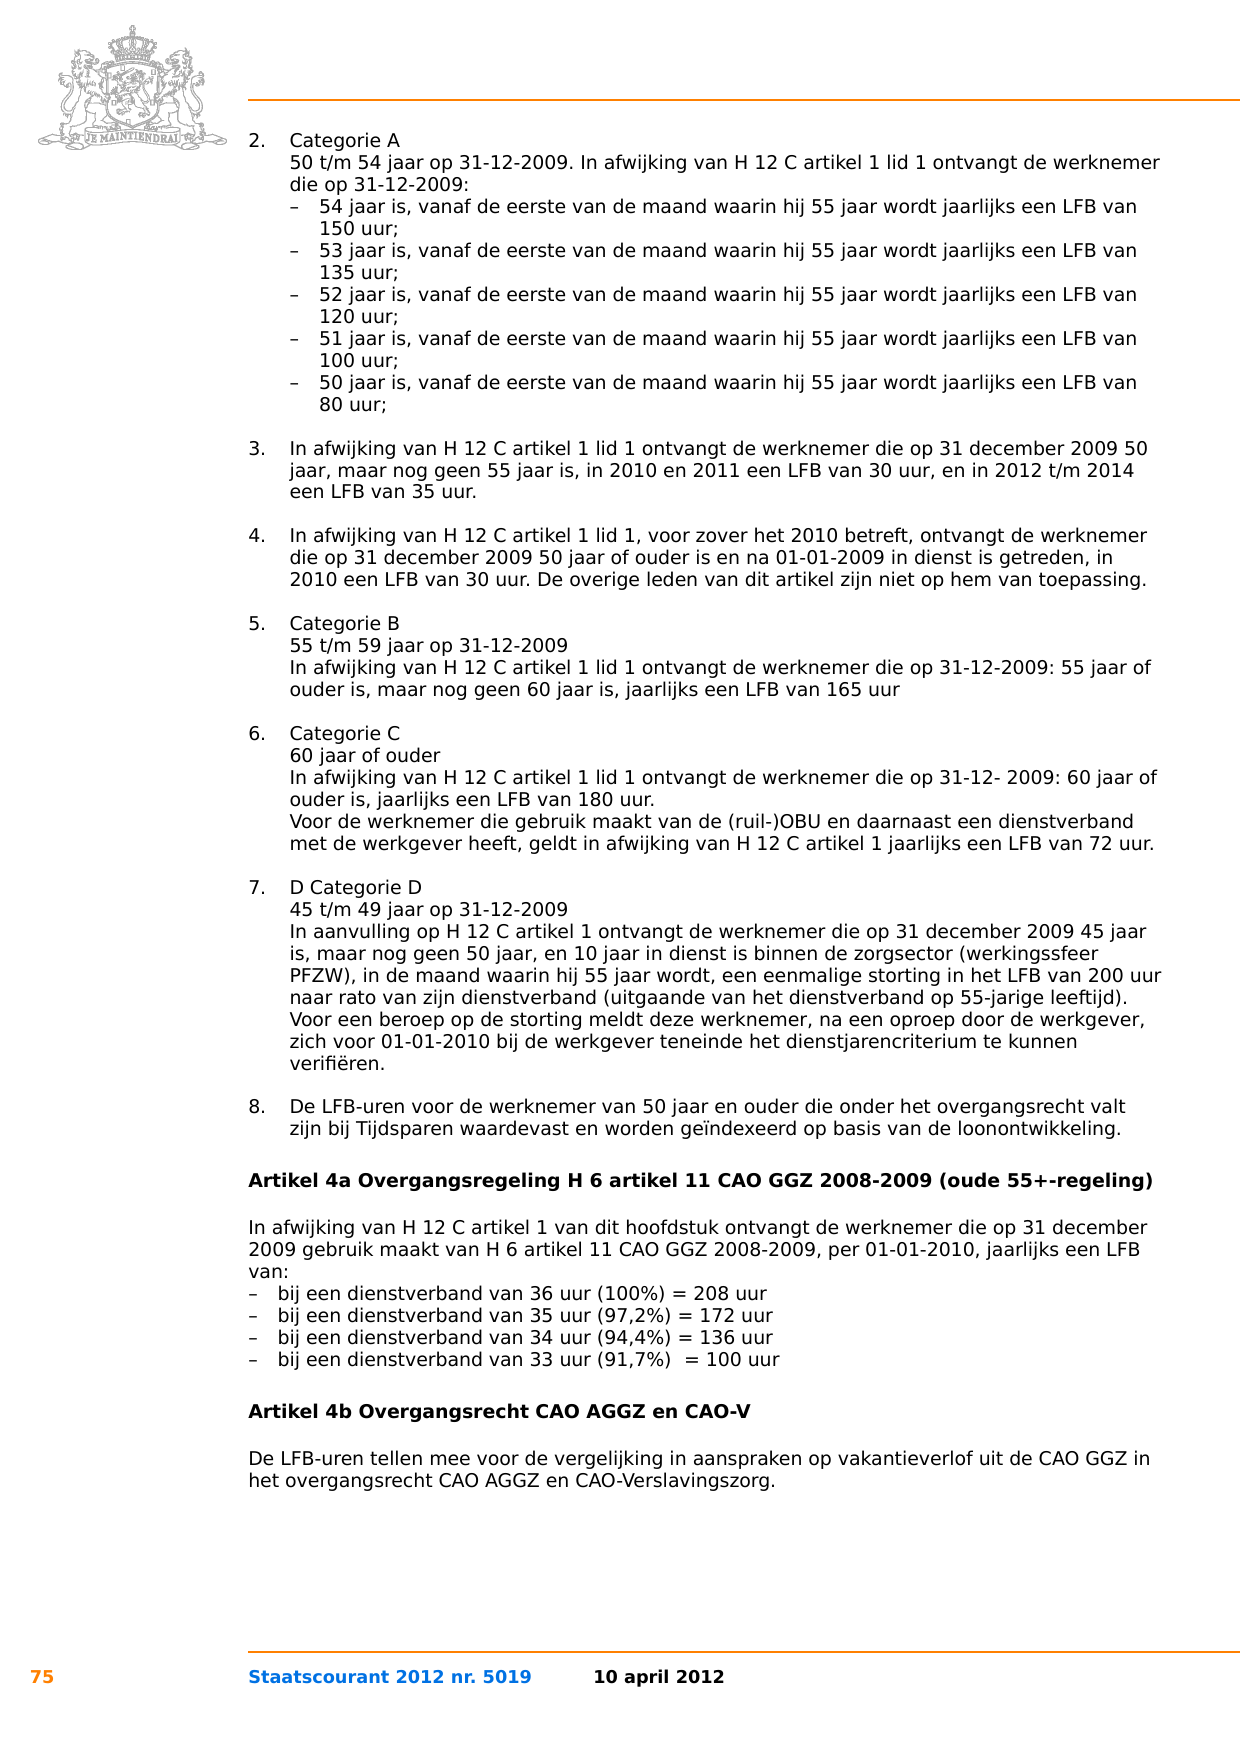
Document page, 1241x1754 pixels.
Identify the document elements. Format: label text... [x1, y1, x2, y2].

text 55 t/m 59 jaar op 31-12-2009 [289, 635, 1163, 657]
text In afwijking van H 12 C artikel 1 van dit hoofdstuk ontvangt de werknemer die op 31 december 2009 gebruik maakt van H 6 artikel 11 CAO GGZ 2008-2009, per 01-01-2010, jaarlijks een LFB van: [248, 1217, 1163, 1283]
text – bij een dienstverband van 33 uur (91,7%) = 100 uur [248, 1349, 1163, 1371]
text 2. Categorie A [248, 130, 1163, 152]
text 50 t/m 54 jaar op 31-12-2009. In afwijking van H 12 C artikel 1 lid 1 ontvangt de werknemer die op 31-12-2009: [289, 152, 1163, 196]
text – bij een dienstverband van 36 uur (100%) = 208 uur [248, 1283, 1163, 1305]
text – bij een dienstverband van 35 uur (97,2%) = 172 uur [248, 1305, 1163, 1327]
text – 54 jaar is, vanaf de eerste van de maand waarin hij 55 jaar wordt jaarlijks een LFB van 150 uur; [289, 196, 1163, 240]
text 45 t/m 49 jaar op 31-12-2009 [289, 899, 1163, 921]
subtitle Artikel 4a Overgangsregeling H 6 artikel 11 CAO GGZ 2008-2009 (oude 55+-regeling) [248, 1170, 1163, 1192]
picture [38, 25, 227, 150]
text – 51 jaar is, vanaf de eerste van de maand waarin hij 55 jaar wordt jaarlijks een LFB van 100 uur; [289, 328, 1163, 372]
text – 52 jaar is, vanaf de eerste van de maand waarin hij 55 jaar wordt jaarlijks een LFB van 120 uur; [289, 284, 1163, 328]
text 8. De LFB-uren voor de werknemer van 50 jaar en ouder die onder het overgangsrecht valt zijn bij Tijdsparen waardevast en worden geïndexeerd op basis van de loonontwikkeling. [248, 1096, 1163, 1140]
text – 53 jaar is, vanaf de eerste van de maand waarin hij 55 jaar wordt jaarlijks een LFB van 135 uur; [289, 240, 1163, 284]
text 5. Categorie B [248, 613, 1163, 635]
text Voor de werknemer die gebruik maakt van de (ruil-)OBU en daarnaast een dienstverband met de werkgever heeft, geldt in afwijking van H 12 C artikel 1 jaarlijks een LFB van 72 uur. [289, 811, 1163, 855]
text In aanvulling op H 12 C artikel 1 ontvangt de werknemer die op 31 december 2009 45 jaar is, maar nog geen 50 jaar, en 10 jaar in dienst is binnen de zorgsector (werkingssfeer PFZW), in de maand waarin hij 55 jaar wordt, een eenmalige storting in het LFB van 200 uur naar rato van zijn dienstverband (uitgaande van het dienstverband op 55-jarige leeftijd). Voor een beroep op de storting meldt deze werknemer, na een oproep door de werkgever, zich voor 01-01-2010 bij de werkgever teneinde het dienstjarencriterium te kunnen verifiëren. [289, 921, 1163, 1074]
text 7. D Categorie D [248, 877, 1163, 899]
text 60 jaar of ouder [289, 745, 1163, 767]
text – 50 jaar is, vanaf de eerste van de maand waarin hij 55 jaar wordt jaarlijks een LFB van 80 uur; [289, 372, 1163, 416]
text In afwijking van H 12 C artikel 1 lid 1 ontvangt de werknemer die op 31-12- 2009: 60 jaar of ouder is, jaarlijks een LFB van 180 uur. [289, 767, 1163, 811]
text – bij een dienstverband van 34 uur (94,4%) = 136 uur [248, 1327, 1163, 1349]
text 6. Categorie C [248, 723, 1163, 745]
text 4. In afwijking van H 12 C artikel 1 lid 1, voor zover het 2010 betreft, ontvangt de werknemer die op 31 december 2009 50 jaar of ouder is en na 01-01-2009 in dienst is getreden, in 2010 een LFB van 30 uur. De overige leden van dit artikel zijn niet op hem van toepassing. [248, 525, 1163, 591]
subtitle Artikel 4b Overgangsrecht CAO AGGZ en CAO-V [248, 1401, 1163, 1423]
text 3. In afwijking van H 12 C artikel 1 lid 1 ontvangt de werknemer die op 31 december 2009 50 jaar, maar nog geen 55 jaar is, in 2010 en 2011 een LFB van 30 uur, en in 2012 t/m 2014 een LFB van 35 uur. [248, 437, 1163, 503]
text In afwijking van H 12 C artikel 1 lid 1 ontvangt de werknemer die op 31-12-2009: 55 jaar of ouder is, maar nog geen 60 jaar is, jaarlijks een LFB van 165 uur [289, 657, 1163, 701]
text De LFB-uren tellen mee voor de vergelijking in aanspraken op vakantieverlof uit de CAO GGZ in het overgangsrecht CAO AGGZ en CAO-Verslavingszorg. [248, 1448, 1163, 1492]
